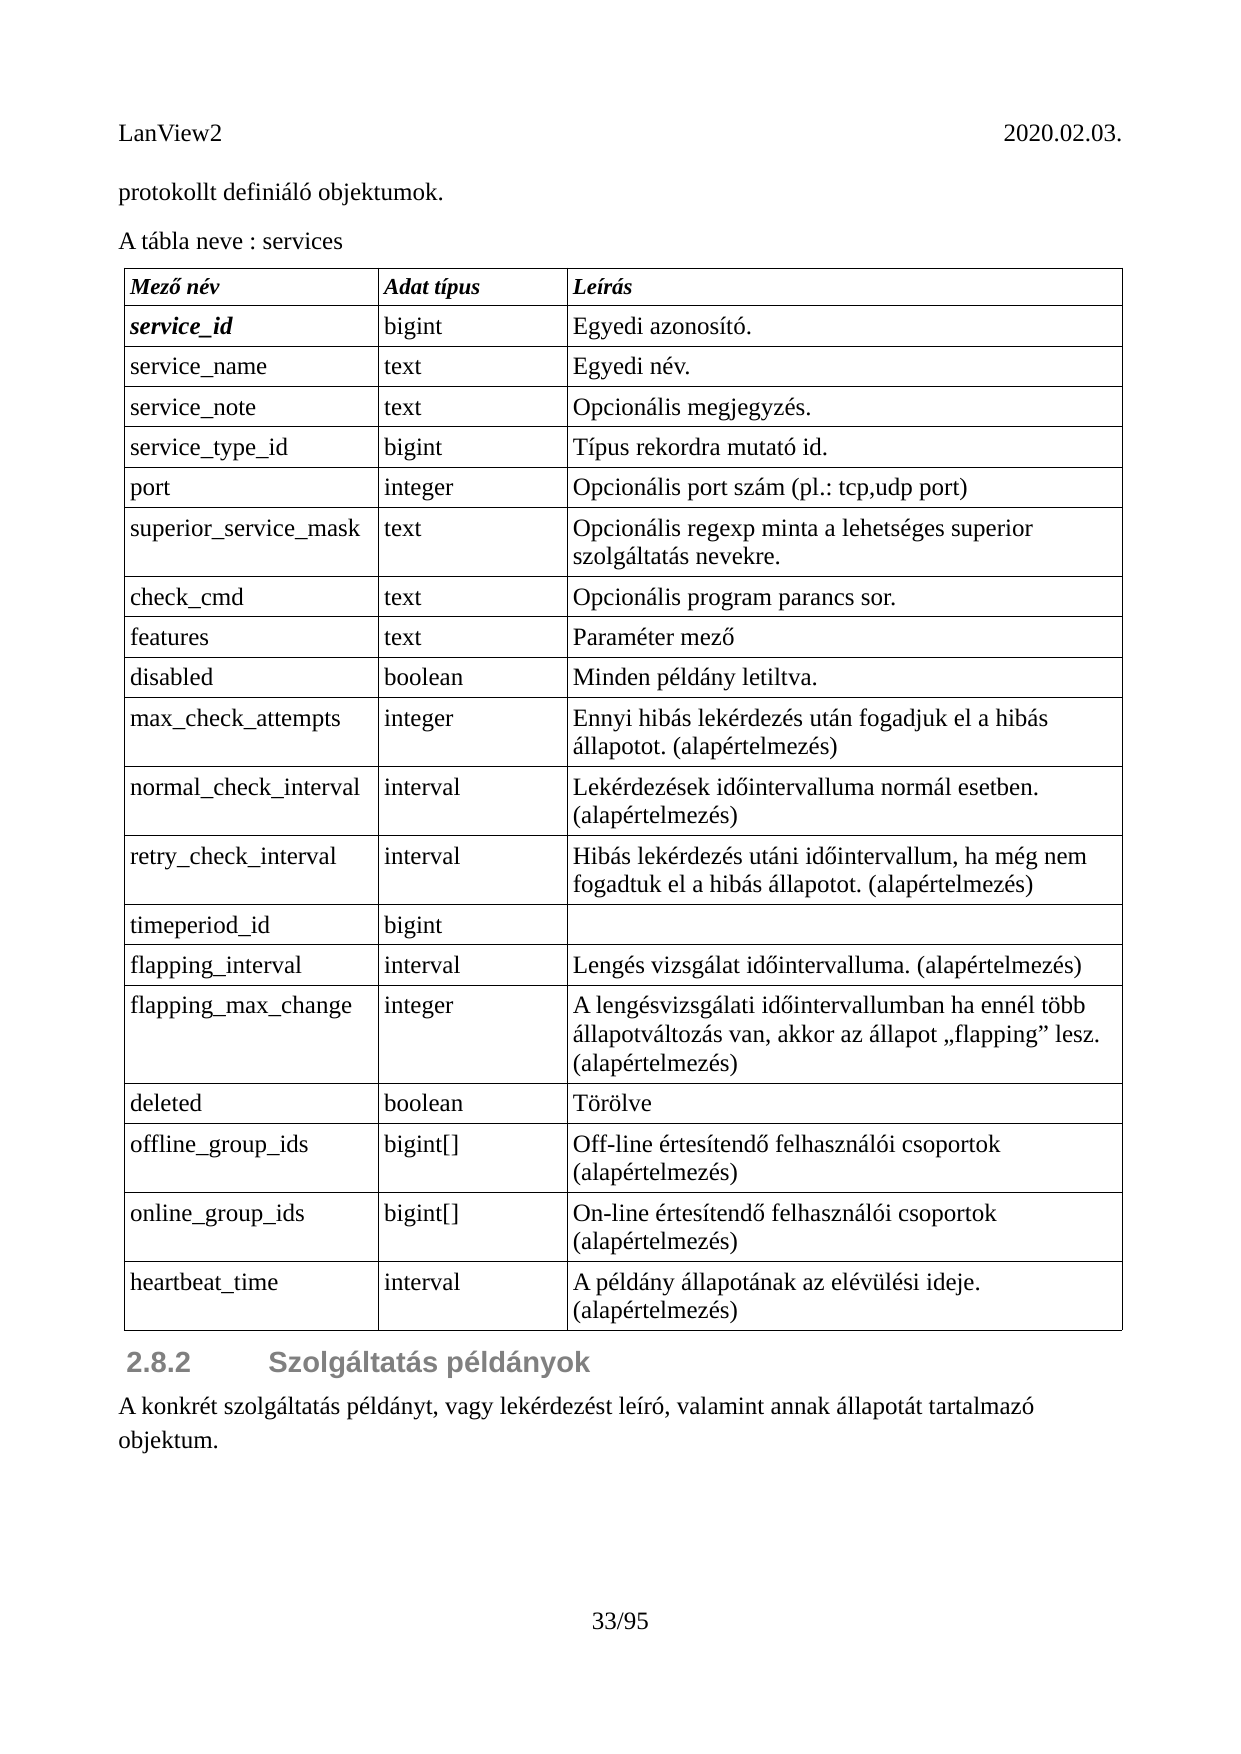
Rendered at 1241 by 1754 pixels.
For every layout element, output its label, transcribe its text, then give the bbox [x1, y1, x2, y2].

table_cell features [125, 617, 378, 657]
table_header Leírás [568, 269, 1122, 305]
table_cell disabled [125, 658, 378, 697]
table_cell boolean [379, 658, 567, 697]
table_cell [568, 905, 1122, 944]
table_cell integer [379, 986, 567, 1082]
table_cell offline_group_ids [125, 1124, 378, 1192]
table_cell service_id [125, 306, 378, 346]
table_cell check_cmd [125, 577, 378, 616]
text A konkrét szolgáltatás példányt, vagy lekérdezést leíró, valamint annak állapotát tartalmazó objektum. [118, 1391, 1122, 1454]
table_cell text [379, 387, 567, 426]
table_cell Törölve [568, 1084, 1122, 1123]
table_cell integer [379, 698, 567, 766]
table_cell integer [379, 468, 567, 507]
table_cell port [125, 468, 378, 507]
table_cell service_type_id [125, 427, 378, 467]
table_cell interval [379, 1262, 567, 1330]
table_cell Opcionális port szám (pl.: tcp,udp port) [568, 468, 1122, 507]
text protokollt definiáló objektumok. [118, 177, 1122, 206]
table_header Adat típus [379, 269, 567, 305]
table_cell deleted [125, 1084, 378, 1123]
table_cell Minden példány letiltva. [568, 658, 1122, 697]
table_cell text [379, 617, 567, 657]
table_cell Típus rekordra mutató id. [568, 427, 1122, 467]
table_cell text [379, 347, 567, 386]
table_cell online_group_ids [125, 1193, 378, 1261]
table_cell Ennyi hibás lekérdezés után fogadjuk el a hibás állapotot. (alapértelmezés) [568, 698, 1122, 766]
table_cell timeperiod_id [125, 905, 378, 944]
table_cell Egyedi név. [568, 347, 1122, 386]
table_cell flapping_interval [125, 945, 378, 985]
table_cell Paraméter mező [568, 617, 1122, 657]
table_cell Opcionális megjegyzés. [568, 387, 1122, 426]
table_cell max_check_attempts [125, 698, 378, 766]
table_cell Egyedi azonosító. [568, 306, 1122, 346]
table_cell superior_service_mask [125, 508, 378, 576]
table_cell text [379, 577, 567, 616]
table_cell bigint[] [379, 1193, 567, 1261]
table_cell service_note [125, 387, 378, 426]
table_cell Hibás lekérdezés utáni időintervallum, ha még nem fogadtuk el a hibás állapotot. (alapértelmezés) [568, 836, 1122, 904]
table_cell bigint [379, 905, 567, 944]
table_cell Lekérdezések időintervalluma normál esetben. (alapértelmezés) [568, 767, 1122, 835]
table_cell retry_check_interval [125, 836, 378, 904]
table_cell text [379, 508, 567, 576]
table_cell interval [379, 945, 567, 985]
subtitle Szolgáltatás példányok [118, 1345, 1122, 1378]
table_cell Off-line értesítendő felhasználói csoportok (alapértelmezés) [568, 1124, 1122, 1192]
table_header Mező név [125, 269, 378, 305]
table_cell A lengésvizsgálati időintervallumban ha ennél több állapotváltozás van, akkor az állapot „flapping” lesz. (alapértelmezés) [568, 986, 1122, 1082]
table_cell Opcionális program parancs sor. [568, 577, 1122, 616]
table_cell bigint [379, 427, 567, 467]
table_cell normal_check_interval [125, 767, 378, 835]
table_cell service_name [125, 347, 378, 386]
table_cell interval [379, 836, 567, 904]
table_cell flapping_max_change [125, 986, 378, 1082]
table_cell Opcionális regexp minta a lehetséges superior szolgáltatás nevekre. [568, 508, 1122, 576]
text A tábla neve : services [118, 226, 1122, 255]
table_cell On-line értesítendő felhasználói csoportok (alapértelmezés) [568, 1193, 1122, 1261]
table_cell bigint[] [379, 1124, 567, 1192]
table_cell bigint [379, 306, 567, 346]
table_cell Lengés vizsgálat időintervalluma. (alapértelmezés) [568, 945, 1122, 985]
table_cell interval [379, 767, 567, 835]
table_cell heartbeat_time [125, 1262, 378, 1330]
table_cell A példány állapotának az elévülési ideje. (alapértelmezés) [568, 1262, 1122, 1330]
table_cell boolean [379, 1084, 567, 1123]
